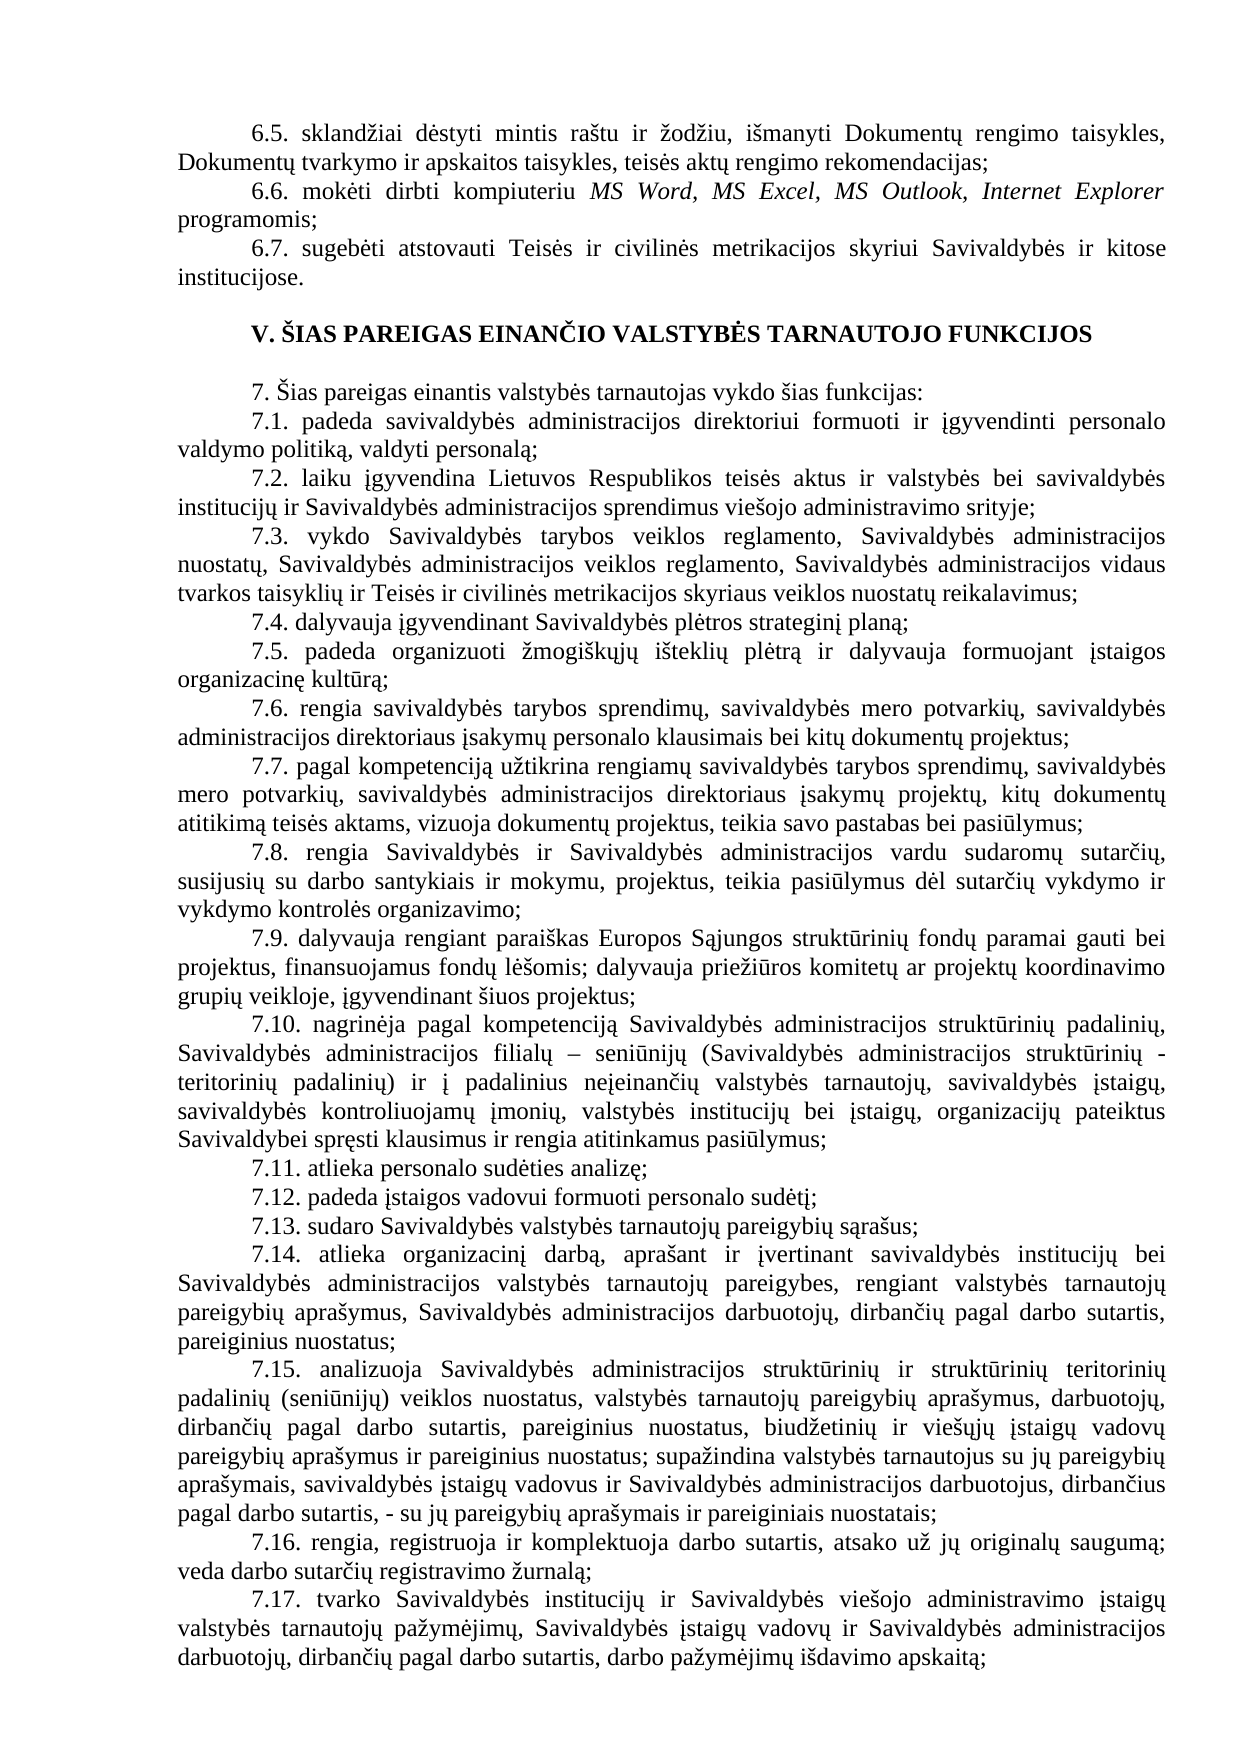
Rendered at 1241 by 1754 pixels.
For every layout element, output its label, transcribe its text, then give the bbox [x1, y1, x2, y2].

text 7.16. rengia, registruoja ir komplektuoja darbo sutartis, atsako už jų originalų saugumą; veda darbo sutarčių registravimo žurnalą; [177, 1527, 1167, 1584]
text 7.2. laiku įgyvendina Lietuvos Respublikos teisės aktus ir valstybės bei savivaldybės institucijų ir Savivaldybės administracijos sprendimus viešojo administravimo srityje; [177, 463, 1167, 521]
text 6.6. mokėti dirbti kompiuteriu MS Word, MS Excel, MS Outlook, Internet Explorer programomis; [177, 176, 1167, 233]
text 7.1. padeda savivaldybės administracijos direktoriui formuoti ir įgyvendinti personalo valdymo politiką, valdyti personalą; [177, 406, 1167, 463]
text 7. Šias pareigas einantis valstybės tarnautojas vykdo šias funkcijas: [177, 377, 1167, 406]
text 7.11. atlieka personalo sudėties analizę; [177, 1153, 1167, 1182]
text 7.17. tvarko Savivaldybės institucijų ir Savivaldybės viešojo administravimo įstaigų valstybės tarnautojų pažymėjimų, Savivaldybės įstaigų vadovų ir Savivaldybės administracijos darbuotojų, dirbančių pagal darbo sutartis, darbo pažymėjimų išdavimo apskaitą; [177, 1584, 1167, 1671]
text 6.5. sklandžiai dėstyti mintis raštu ir žodžiu, išmanyti Dokumentų rengimo taisykles, Dokumentų tvarkymo ir apskaitos taisykles, teisės aktų rengimo rekomendacijas; [177, 118, 1167, 176]
text 7.7. pagal kompetenciją užtikrina rengiamų savivaldybės tarybos sprendimų, savivaldybės mero potvarkių, savivaldybės administracijos direktoriaus įsakymų projektų, kitų dokumentų atitikimą teisės aktams, vizuoja dokumentų projektus, teikia savo pastabas bei pasiūlymus; [177, 751, 1167, 837]
text 7.6. rengia savivaldybės tarybos sprendimų, savivaldybės mero potvarkių, savivaldybės administracijos direktoriaus įsakymų personalo klausimais bei kitų dokumentų projektus; [177, 693, 1167, 751]
text 7.5. padeda organizuoti žmogiškųjų išteklių plėtrą ir dalyvauja formuojant įstaigos organizacinę kultūrą; [177, 636, 1167, 693]
text 7.9. dalyvauja rengiant paraiškas Europos Sąjungos struktūrinių fondų paramai gauti bei projektus, finansuojamus fondų lėšomis; dalyvauja priežiūros komitetų ar projektų koordinavimo grupių veikloje, įgyvendinant šiuos projektus; [177, 923, 1167, 1009]
text 6.7. sugebėti atstovauti Teisės ir civilinės metrikacijos skyriui Savivaldybės ir kitose institucijose. [177, 233, 1167, 291]
text 7.8. rengia Savivaldybės ir Savivaldybės administracijos vardu sudaromų sutarčių, susijusių su darbo santykiais ir mokymu, projektus, teikia pasiūlymus dėl sutarčių vykdymo ir vykdymo kontrolės organizavimo; [177, 837, 1167, 923]
text 7.15. analizuoja Savivaldybės administracijos struktūrinių ir struktūrinių teritorinių padalinių (seniūnijų) veiklos nuostatus, valstybės tarnautojų pareigybių aprašymus, darbuotojų, dirbančių pagal darbo sutartis, pareiginius nuostatus, biudžetinių ir viešųjų įstaigų vadovų pareigybių aprašymus ir pareiginius nuostatus; supažindina valstybės tarnautojus su jų pareigybių aprašymais, savivaldybės įstaigų vadovus ir Savivaldybės administracijos darbuotojus, dirbančius pagal darbo sutartis, - su jų pareigybių aprašymais ir pareiginiais nuostatais; [177, 1354, 1167, 1527]
text 7.12. padeda įstaigos vadovui formuoti personalo sudėtį; [177, 1182, 1167, 1211]
text 7.3. vykdo Savivaldybės tarybos veiklos reglamento, Savivaldybės administracijos nuostatų, Savivaldybės administracijos veiklos reglamento, Savivaldybės administracijos vidaus tvarkos taisyklių ir Teisės ir civilinės metrikacijos skyriaus veiklos nuostatų reikalavimus; [177, 521, 1167, 607]
text 7.10. nagrinėja pagal kompetenciją Savivaldybės administracijos struktūrinių padalinių, Savivaldybės administracijos filialų – seniūnijų (Savivaldybės administracijos struktūrinių - teritorinių padalinių) ir į padalinius neįeinančių valstybės tarnautojų, savivaldybės įstaigų, savivaldybės kontroliuojamų įmonių, valstybės institucijų bei įstaigų, organizacijų pateiktus Savivaldybei spręsti klausimus ir rengia atitinkamus pasiūlymus; [177, 1009, 1167, 1153]
text 7.4. dalyvauja įgyvendinant Savivaldybės plėtros strateginį planą; [177, 607, 1167, 636]
text V. ŠIAS PAREIGAS EINANČIO VALSTYBĖS TARNAUTOJO FUNKCIJOS [177, 319, 1167, 348]
text 7.14. atlieka organizacinį darbą, aprašant ir įvertinant savivaldybės institucijų bei Savivaldybės administracijos valstybės tarnautojų pareigybes, rengiant valstybės tarnautojų pareigybių aprašymus, Savivaldybės administracijos darbuotojų, dirbančių pagal darbo sutartis, pareiginius nuostatus; [177, 1239, 1167, 1354]
text 7.13. sudaro Savivaldybės valstybės tarnautojų pareigybių sąrašus; [177, 1211, 1167, 1239]
